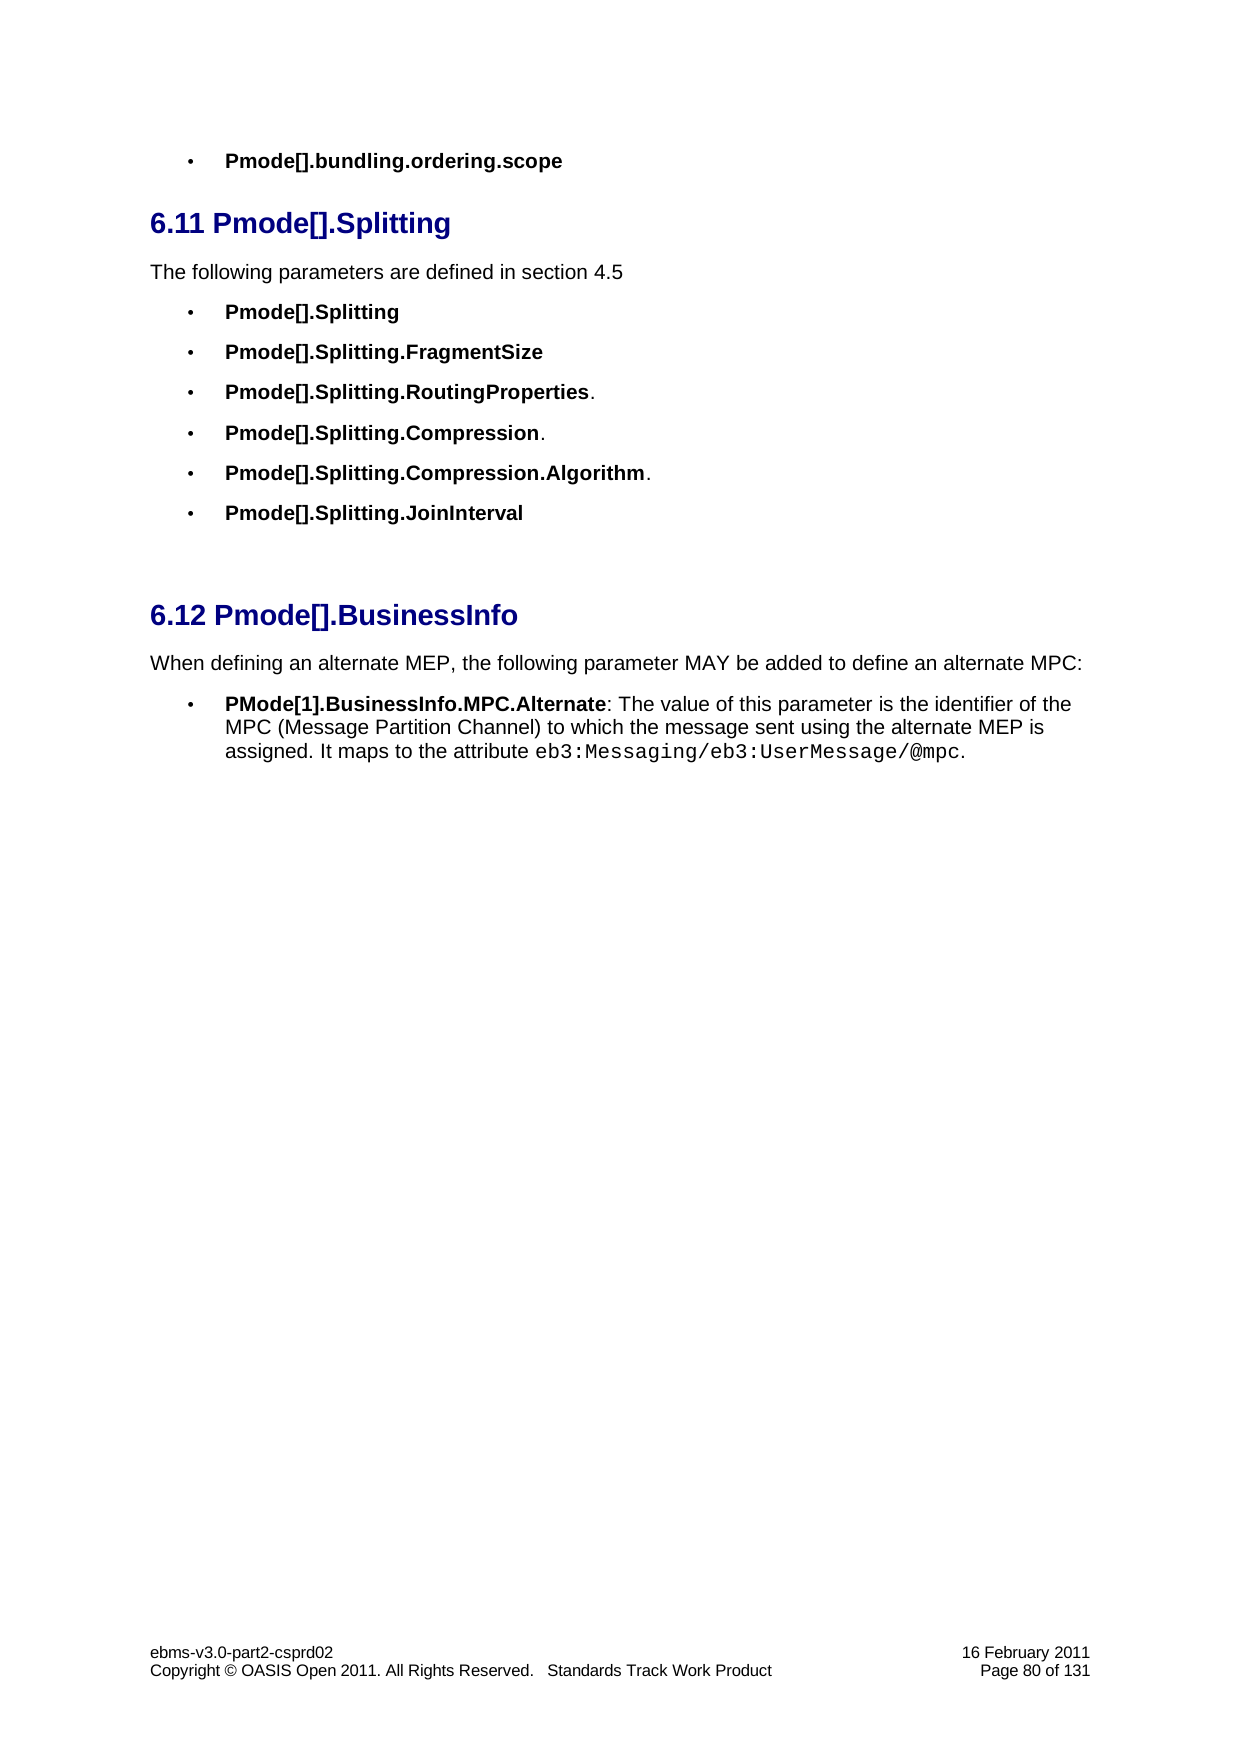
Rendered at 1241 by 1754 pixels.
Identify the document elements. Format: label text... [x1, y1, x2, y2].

list Pmode[].Splitting.RoutingProperties. [187, 381, 1090, 404]
list Pmode[].Splitting [187, 300, 1090, 324]
list Pmode[].bundling.ordering.scope [187, 150, 1090, 173]
list Pmode[].Splitting.FragmentSize [187, 341, 1090, 364]
list Pmode[].Splitting.JoinInterval [187, 501, 1090, 525]
list Pmode[].Splitting.Compression. [187, 421, 1090, 444]
subtitle Pmode[].BusinessInfo [150, 598, 1090, 631]
list PMode[1].BusinessInfo.MPC.Alternate: The value of this parameter is the identifier of the MPC (Message Partition Channel) to which the message sent using the alternate MEP is assigned. It maps to the attribute eb3:Messaging/eb3:UserMessage/@mpc. [187, 692, 1090, 764]
list Pmode[].Splitting.Compression.Algorithm. [187, 461, 1090, 485]
text When defining an alternate MEP, the following parameter MAY be added to define an alternate MPC: [150, 652, 1090, 675]
subtitle Pmode[].Splitting [150, 207, 1090, 239]
text The following parameters are defined in section 4.5 [150, 260, 1090, 284]
